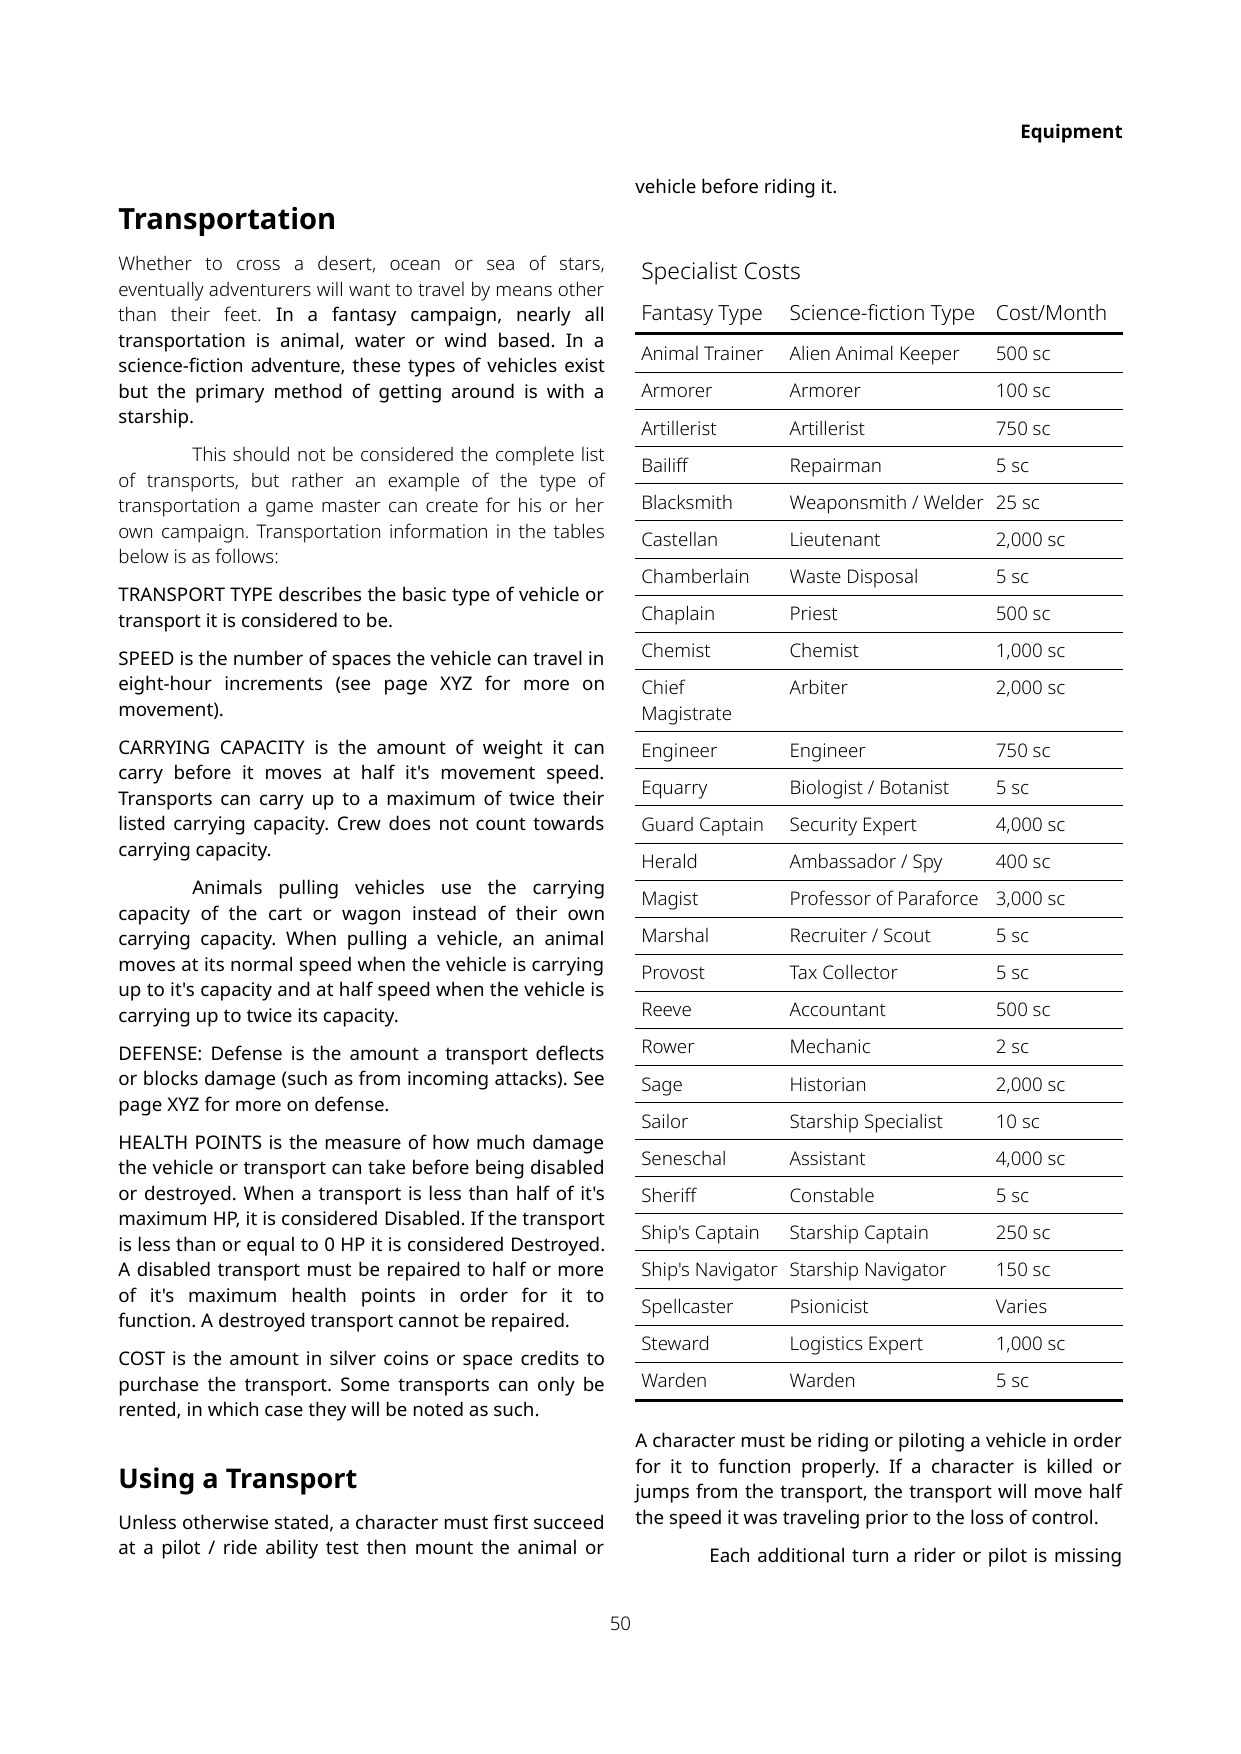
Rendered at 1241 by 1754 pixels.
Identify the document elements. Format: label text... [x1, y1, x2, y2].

table_cell 750 sc [990, 410, 1123, 446]
table_cell Varies [990, 1289, 1123, 1324]
table_cell Artillerist [784, 410, 990, 446]
text Each additional turn a rider or pilot is missing [635, 1542, 1122, 1568]
table_cell Chemist [784, 633, 990, 669]
table_cell 25 sc [990, 484, 1123, 520]
text This should not be considered the complete list of transports, but rather an example of the type of transportation a game master can create for his or her own campaign. Transportation information in the tables below is as follows: [118, 441, 605, 569]
text A character must be riding or piloting a vehicle in order for it to function properly. If a character is killed or jumps from the transport, the transport will move half the speed it was traveling prior to the loss of control. [635, 1402, 1122, 1529]
table_cell 500 sc [990, 992, 1123, 1028]
table_cell Starship Specialist [784, 1103, 990, 1139]
table_cell Priest [784, 596, 990, 632]
subtitle Using a Transport [118, 1460, 605, 1497]
text SPEED is the number of spaces the vehicle can travel in eight-hour increments (see page XYZ for more on movement). [118, 645, 605, 722]
text CARRYING CAPACITY is the amount of weight it can carry before it moves at half it's movement speed. Transports can carry up to a maximum of twice their listed carrying capacity. Crew does not count towards carrying capacity. [118, 734, 605, 862]
text Animals pulling vehicles use the carrying capacity of the cart or wagon instead of their own carrying capacity. When pulling a vehicle, an animal moves at its normal speed when the vehicle is carrying up to it's capacity and at half speed when the vehicle is carrying up to twice its capacity. [118, 874, 605, 1027]
subtitle Transportation [118, 198, 605, 238]
table_cell Sheriff [635, 1177, 784, 1213]
table_cell Science-fiction Type [784, 292, 990, 332]
table_cell Security Expert [784, 806, 990, 842]
table_cell Armorer [635, 373, 784, 409]
table_cell Starship Captain [784, 1214, 990, 1250]
table_cell Reeve [635, 992, 784, 1028]
table_cell Ambassador / Spy [784, 844, 990, 879]
table_cell Fantasy Type [635, 292, 784, 332]
table_cell Warden [635, 1363, 784, 1399]
table_cell 2 sc [990, 1029, 1123, 1065]
table_cell 2,000 sc [990, 1066, 1123, 1102]
table_cell Historian [784, 1066, 990, 1102]
table_cell 150 sc [990, 1251, 1123, 1287]
table_cell Marshal [635, 918, 784, 954]
table_header Specialist Costs [635, 249, 1123, 292]
table_cell Waste Disposal [784, 559, 990, 594]
table_cell Rower [635, 1029, 784, 1065]
text HEALTH POINTS is the measure of how much damage the vehicle or transport can take before being disabled or destroyed. When a transport is less than half of it's maximum HP, it is considered Disabled. If the transport is less than or equal to 0 HP it is considered Destroyed. A disabled transport must be repaired to half or more of it's maximum health points in order for it to function. A destroyed transport cannot be repaired. [118, 1129, 605, 1333]
table_cell Assistant [784, 1140, 990, 1176]
table_cell Spellcaster [635, 1289, 784, 1324]
table_cell 500 sc [990, 335, 1123, 372]
table_cell 500 sc [990, 596, 1123, 632]
text vehicle before riding it. [635, 173, 1122, 199]
table_cell Sage [635, 1066, 784, 1102]
table_cell Armorer [784, 373, 990, 409]
table_cell Herald [635, 844, 784, 879]
table_cell Engineer [635, 732, 784, 768]
table_cell Artillerist [635, 410, 784, 446]
table_cell 2,000 sc [990, 670, 1123, 731]
table_cell Professor of Paraforce [784, 881, 990, 917]
table_cell Mechanic [784, 1029, 990, 1065]
table_cell 4,000 sc [990, 1140, 1123, 1176]
table_cell Blacksmith [635, 484, 784, 520]
table_cell Recruiter / Scout [784, 918, 990, 954]
table_cell 750 sc [990, 732, 1123, 768]
table_cell 3,000 sc [990, 881, 1123, 917]
table_cell 5 sc [990, 918, 1123, 954]
table_cell 2,000 sc [990, 521, 1123, 557]
table_cell Chamberlain [635, 559, 784, 594]
table_cell 4,000 sc [990, 806, 1123, 842]
table_cell Accountant [784, 992, 990, 1028]
table_cell Constable [784, 1177, 990, 1213]
table_cell Starship Navigator [784, 1251, 990, 1287]
table_cell Seneschal [635, 1140, 784, 1176]
table_cell Bailiff [635, 447, 784, 483]
table_cell Logistics Expert [784, 1326, 990, 1362]
text DEFENSE: Defense is the amount a transport deflects or blocks damage (such as from incoming attacks). See page XYZ for more on defense. [118, 1040, 605, 1116]
text COST is the amount in silver coins or space credits to purchase the transport. Some transports can only be rented, in which case they will be noted as such. [118, 1346, 605, 1422]
table_cell 1,000 sc [990, 633, 1123, 669]
table_cell Biologist / Botanist [784, 769, 990, 805]
table_cell Sailor [635, 1103, 784, 1139]
table_cell Engineer [784, 732, 990, 768]
table_cell Weaponsmith / Welder [784, 484, 990, 520]
table_cell Arbiter [784, 670, 990, 731]
table_cell Ship's Navigator [635, 1251, 784, 1287]
table_cell Psionicist [784, 1289, 990, 1324]
table_cell Lieutenant [784, 521, 990, 557]
table_cell Cost/Month [990, 292, 1123, 332]
table_cell Chemist [635, 633, 784, 669]
table_cell Ship's Captain [635, 1214, 784, 1250]
table_cell Animal Trainer [635, 335, 784, 372]
table_cell 5 sc [990, 447, 1123, 483]
text Unless otherwise stated, a character must first succeed at a pilot / ride ability test then mount the animal or [118, 1509, 605, 1560]
table_cell Guard Captain [635, 806, 784, 842]
table_cell 5 sc [990, 769, 1123, 805]
table_cell Provost [635, 955, 784, 991]
table_cell 5 sc [990, 559, 1123, 594]
table_cell 1,000 sc [990, 1326, 1123, 1362]
table_cell 5 sc [990, 955, 1123, 991]
table_cell Repairman [784, 447, 990, 483]
table_cell Chaplain [635, 596, 784, 632]
table_cell 5 sc [990, 1177, 1123, 1213]
table_cell 250 sc [990, 1214, 1123, 1250]
table_cell Warden [784, 1363, 990, 1399]
table_cell Castellan [635, 521, 784, 557]
table_cell Tax Collector [784, 955, 990, 991]
table_cell 100 sc [990, 373, 1123, 409]
table_cell Steward [635, 1326, 784, 1362]
table_cell Alien Animal Keeper [784, 335, 990, 372]
table_cell Chief Magistrate [635, 670, 784, 731]
text Whether to cross a desert, ocean or sea of stars, eventually adventurers will want to travel by means other than their feet. In a fantasy campaign, nearly all transportation is animal, water or wind based. In a science-fiction adventure, these types of vehicles exist but the primary method of getting around is with a starship. [118, 250, 605, 429]
table_cell 5 sc [990, 1363, 1123, 1399]
table_cell Magist [635, 881, 784, 917]
table_cell Equarry [635, 769, 784, 805]
table_cell 10 sc [990, 1103, 1123, 1139]
table_cell 400 sc [990, 844, 1123, 879]
text TRANSPORT TYPE describes the basic type of vehicle or transport it is considered to be. [118, 582, 605, 633]
